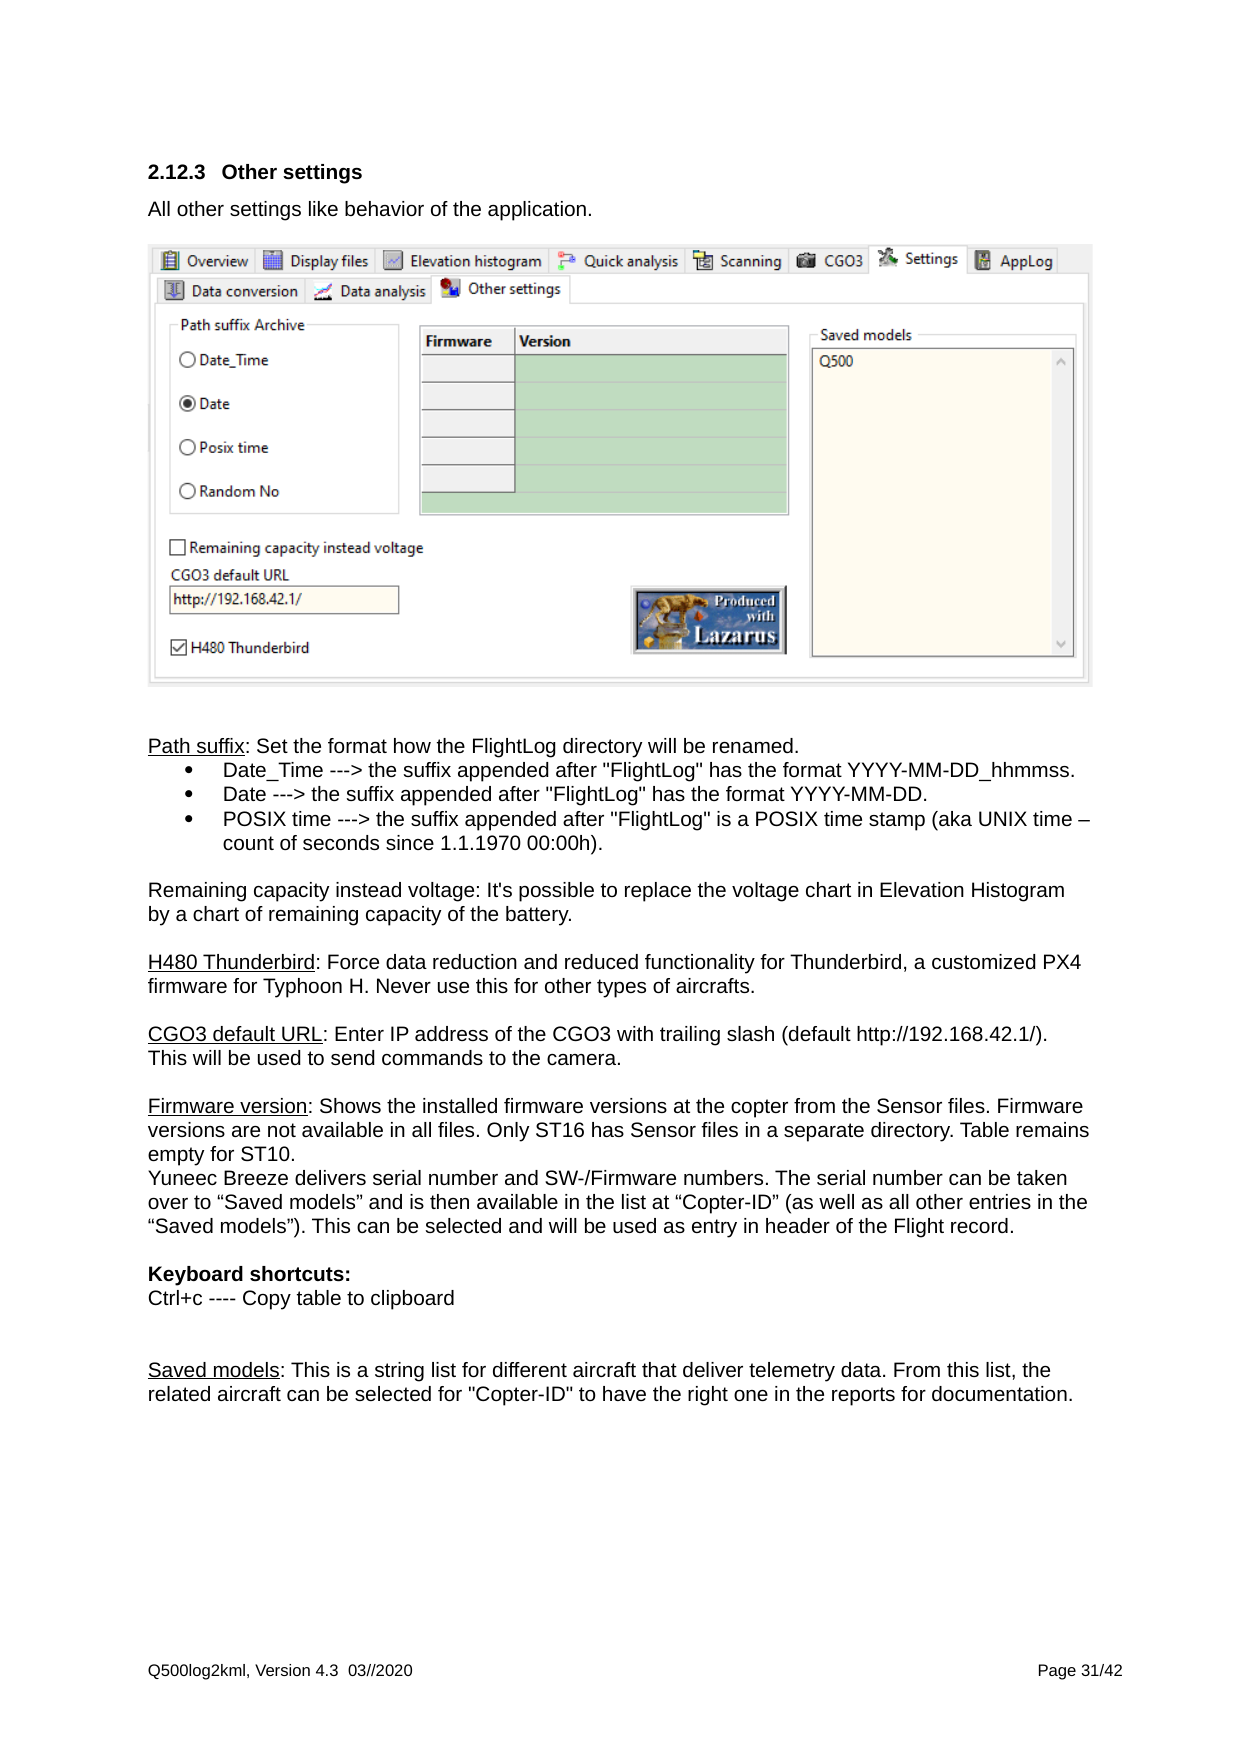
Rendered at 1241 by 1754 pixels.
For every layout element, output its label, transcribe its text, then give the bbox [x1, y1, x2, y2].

text Ctrl+c ---- Copy table to clipboard [148, 1286, 1093, 1309]
text Firmware version: Shows the installed firmware versions at the copter from the Sensor files. Firmware versions are not available in all files. Only ST16 has Sensor files in a separate directory. Table remains empty for ST10. [148, 1094, 1093, 1166]
text Keyboard shortcuts: [148, 1262, 1093, 1286]
list POSIX time ---> the suffix appended after "FlightLog" is a POSIX time stamp (aka UNIX time – count of seconds since 1.1.1970 00:00h). [185, 806, 1093, 854]
text Saved models: This is a string list for different aircraft that deliver telemetry data. From this list, the related aircraft can be selected for "Copter-ID" to have the right one in the reports for documentation. [148, 1357, 1093, 1405]
text All other settings like behavior of the application. [148, 197, 1093, 221]
text CGO3 default URL: Enter IP address of the CGO3 with trailing slash (default http://192.168.42.1/). This will be used to send commands to the camera. [148, 1022, 1093, 1070]
list Date ---> the suffix appended after "FlightLog" has the format YYYY-MM-DD. [185, 782, 1093, 806]
picture [147, 244, 1093, 687]
text Path suffix: Set the format how the FlightLog directory will be renamed. [148, 734, 1093, 758]
list Date_Time ---> the suffix appended after "FlightLog" has the format YYYY-MM-DD_hhmmss. [185, 758, 1093, 782]
subtitle Other settings [148, 160, 1093, 184]
text H480 Thunderbird: Force data reduction and reduced functionality for Thunderbird, a customized PX4 firmware for Typhoon H. Never use this for other types of aircrafts. [148, 950, 1093, 998]
text Yuneec Breeze delivers serial number and SW-/Firmware numbers. The serial number can be taken over to “Saved models” and is then available in the list at “Copter-ID” (as well as all other entries in the “Saved models”). This can be selected and will be used as entry in header of the Flight record. [148, 1166, 1093, 1238]
text Remaining capacity instead voltage: It's possible to replace the voltage chart in Elevation Histogram by a chart of remaining capacity of the battery. [148, 878, 1093, 926]
